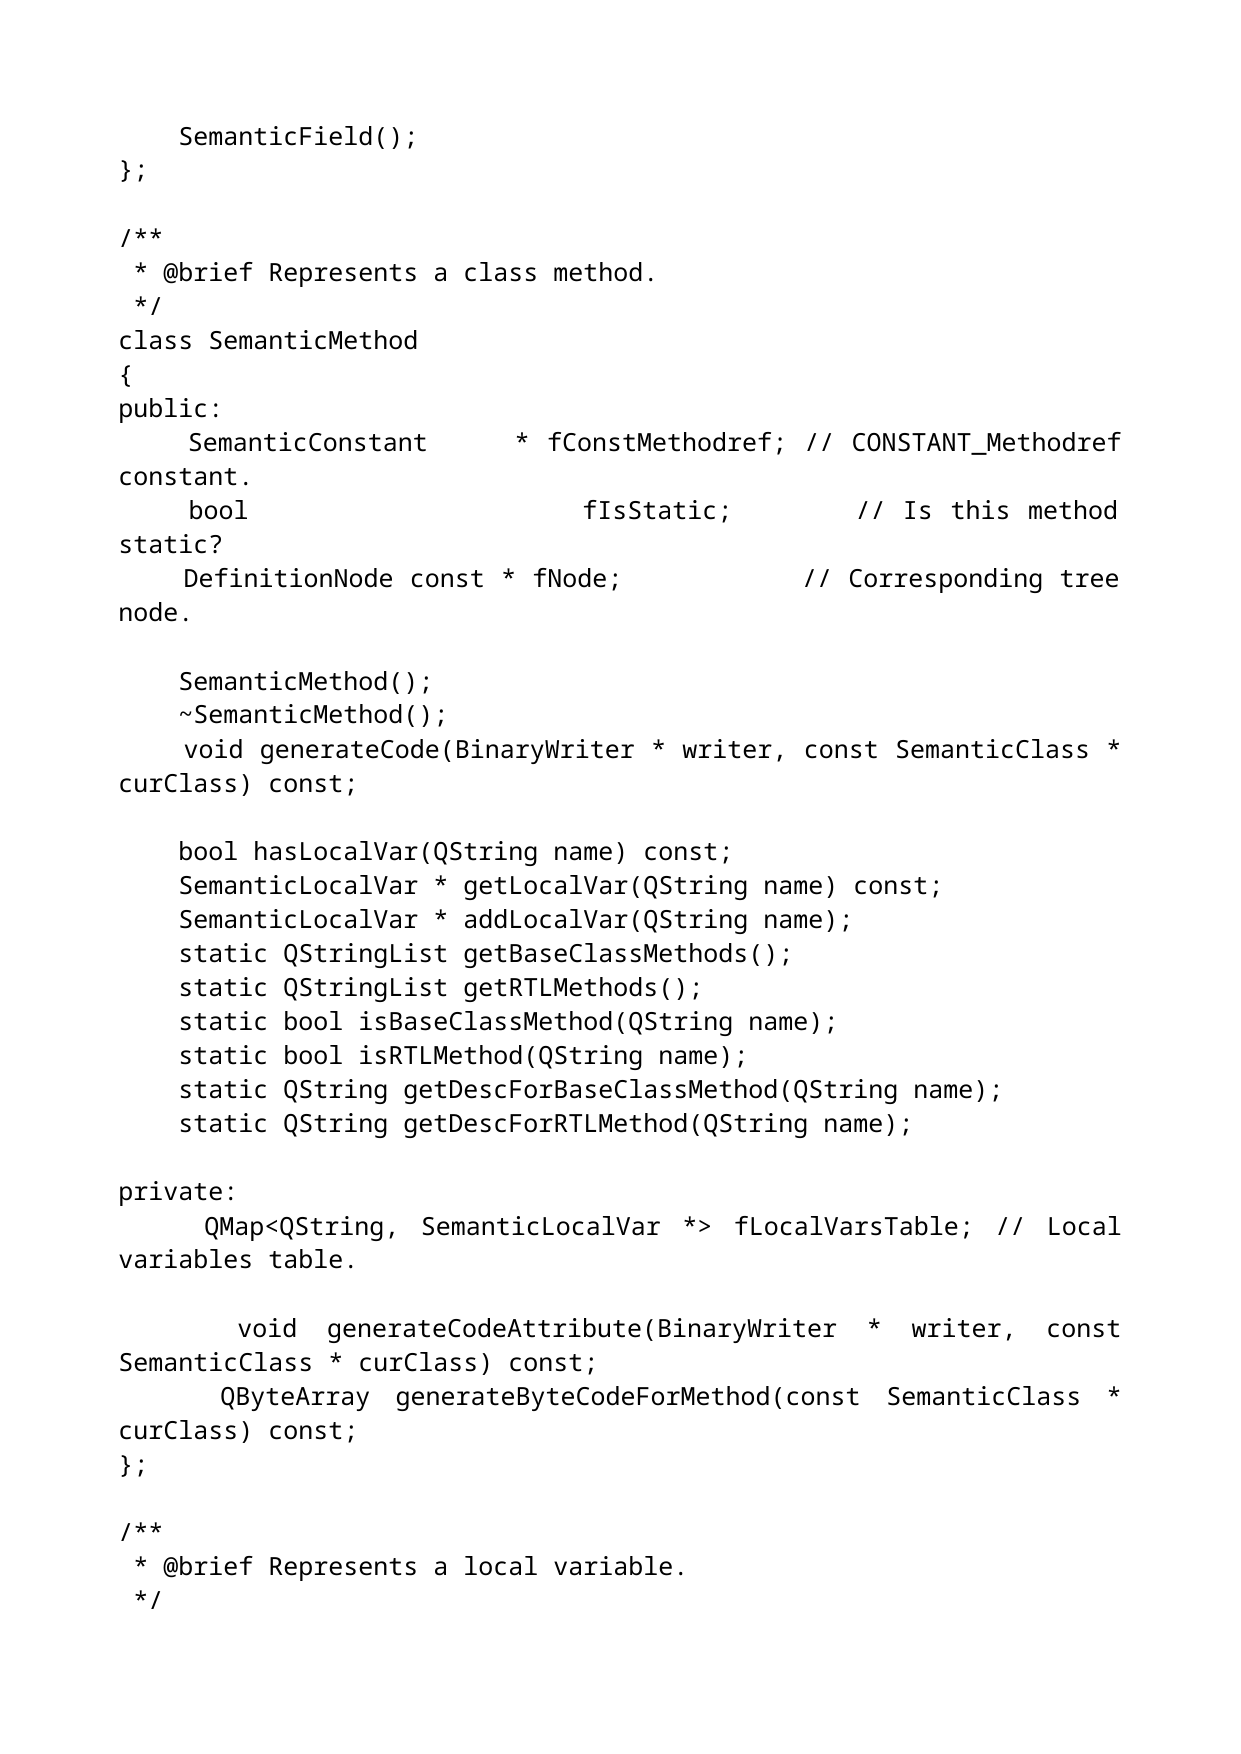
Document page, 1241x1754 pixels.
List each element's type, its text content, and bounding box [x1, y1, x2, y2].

text /** [118, 220, 1122, 254]
text void generateCodeAttribute(BinaryWriter * writer, const SemanticClass * curClass) const; [118, 1310, 1122, 1378]
text private: [118, 1174, 1122, 1208]
text SemanticLocalVar * addLocalVar(QString name); [118, 902, 1122, 936]
text SemanticMethod(); [118, 663, 1122, 697]
text static QString getDescForRTLMethod(QString name); [118, 1106, 1122, 1140]
text * @brief Represents a class method. [118, 254, 1122, 288]
text SemanticLocalVar * getLocalVar(QString name) const; [118, 867, 1122, 902]
text static bool isBaseClassMethod(QString name); [118, 1004, 1122, 1038]
text SemanticConstant * fConstMethodref; // CONSTANT_Methodref constant. [118, 425, 1122, 493]
text static QStringList getBaseClassMethods(); [118, 936, 1122, 970]
text bool fIsStatic; // Is this method static? [118, 493, 1122, 561]
text static QString getDescForBaseClassMethod(QString name); [118, 1072, 1122, 1106]
text static bool isRTLMethod(QString name); [118, 1038, 1122, 1072]
text ~SemanticMethod(); [118, 697, 1122, 731]
text }; [118, 1447, 1122, 1481]
text QMap<QString, SemanticLocalVar *> fLocalVarsTable; // Local variables table. [118, 1208, 1122, 1276]
text DefinitionNode const * fNode; // Corresponding tree node. [118, 561, 1122, 629]
text { [118, 357, 1122, 391]
text class SemanticMethod [118, 322, 1122, 357]
text */ [118, 288, 1122, 322]
text bool hasLocalVar(QString name) const; [118, 833, 1122, 867]
text static QStringList getRTLMethods(); [118, 970, 1122, 1004]
text QByteArray generateByteCodeForMethod(const SemanticClass * curClass) const; [118, 1378, 1122, 1447]
text SemanticField(); [118, 118, 1122, 152]
text /** [118, 1515, 1122, 1549]
text public: [118, 391, 1122, 425]
text * @brief Represents a local variable. [118, 1549, 1122, 1583]
text */ [118, 1583, 1122, 1617]
text }; [118, 152, 1122, 186]
text void generateCode(BinaryWriter * writer, const SemanticClass * curClass) const; [118, 731, 1122, 799]
